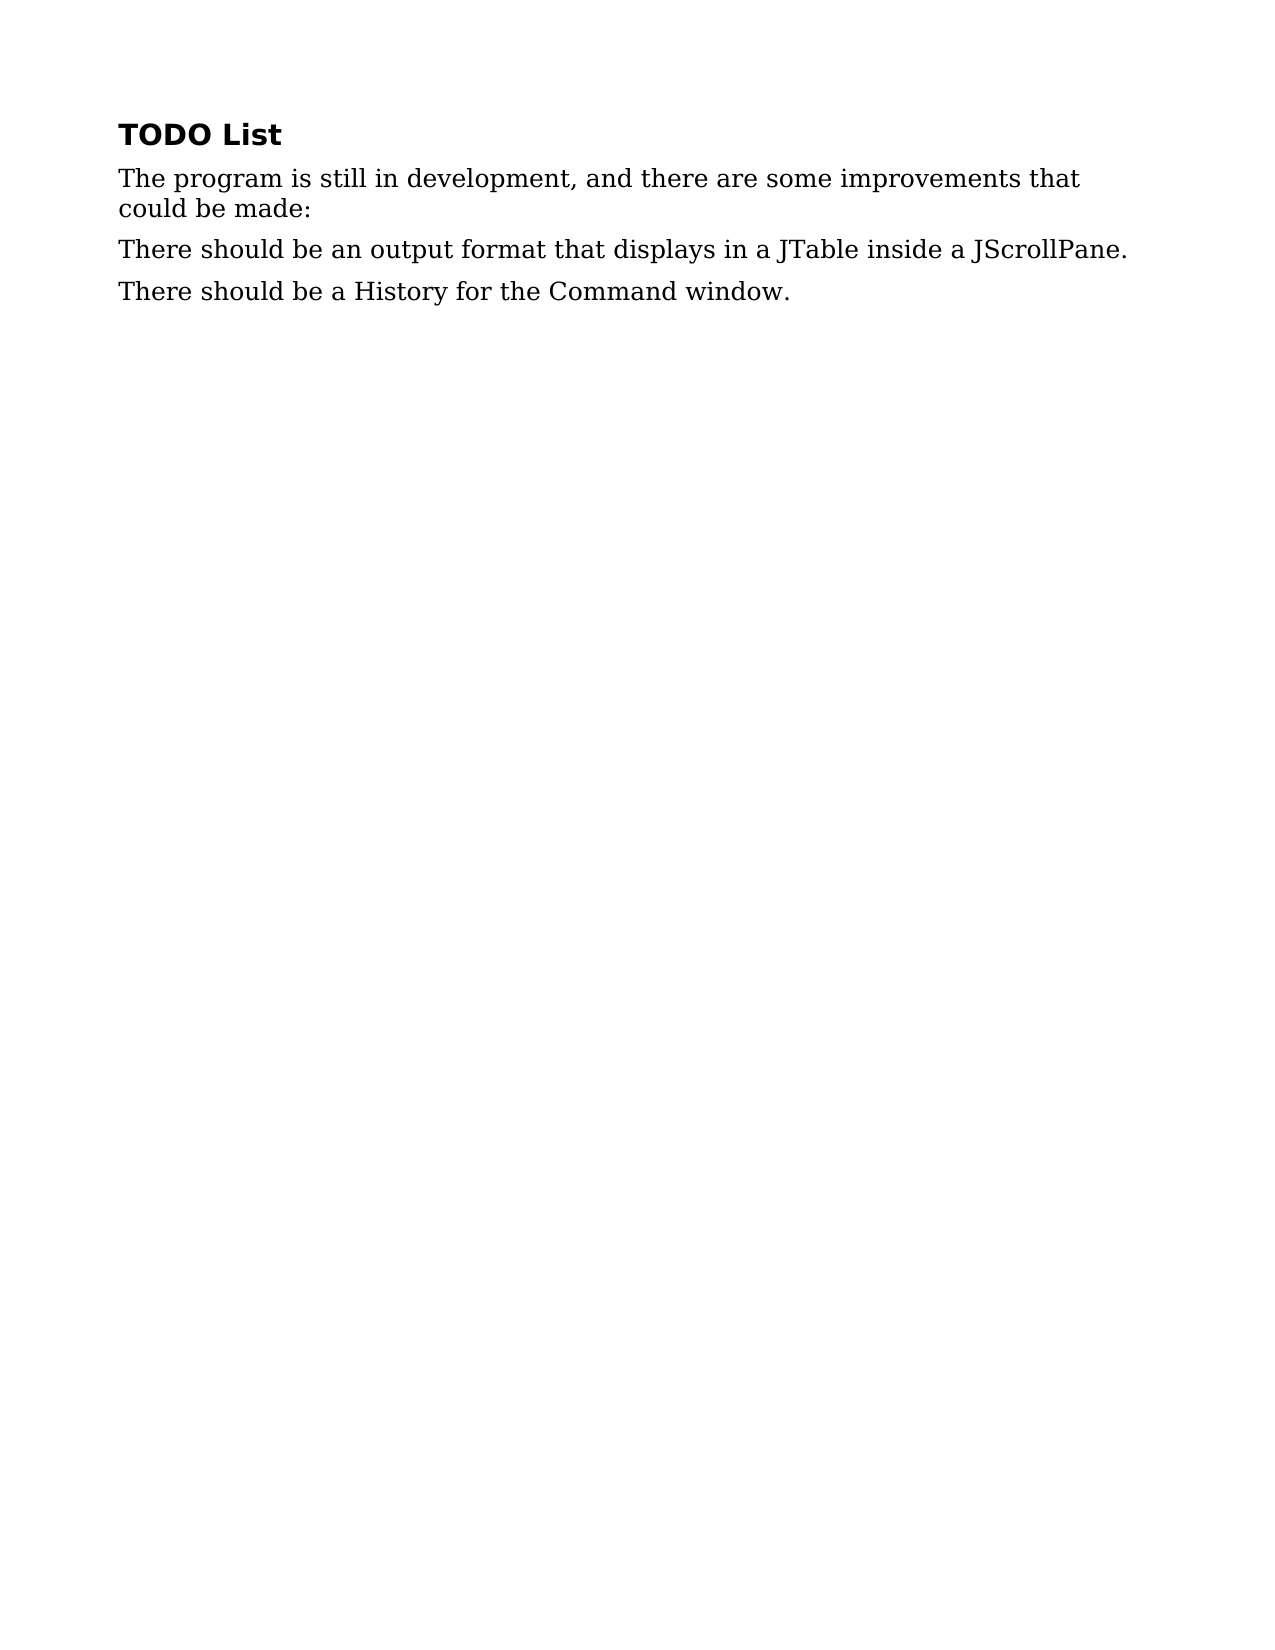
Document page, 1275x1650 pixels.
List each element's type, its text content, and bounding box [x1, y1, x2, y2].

text There should be a History for the Command window. [118, 277, 1157, 306]
text The program is still in development, and there are some improvements that could be made: [118, 164, 1157, 223]
subtitle TODO List [118, 118, 1157, 152]
text There should be an output format that displays in a JTable inside a JScrollPane. [118, 235, 1157, 264]
